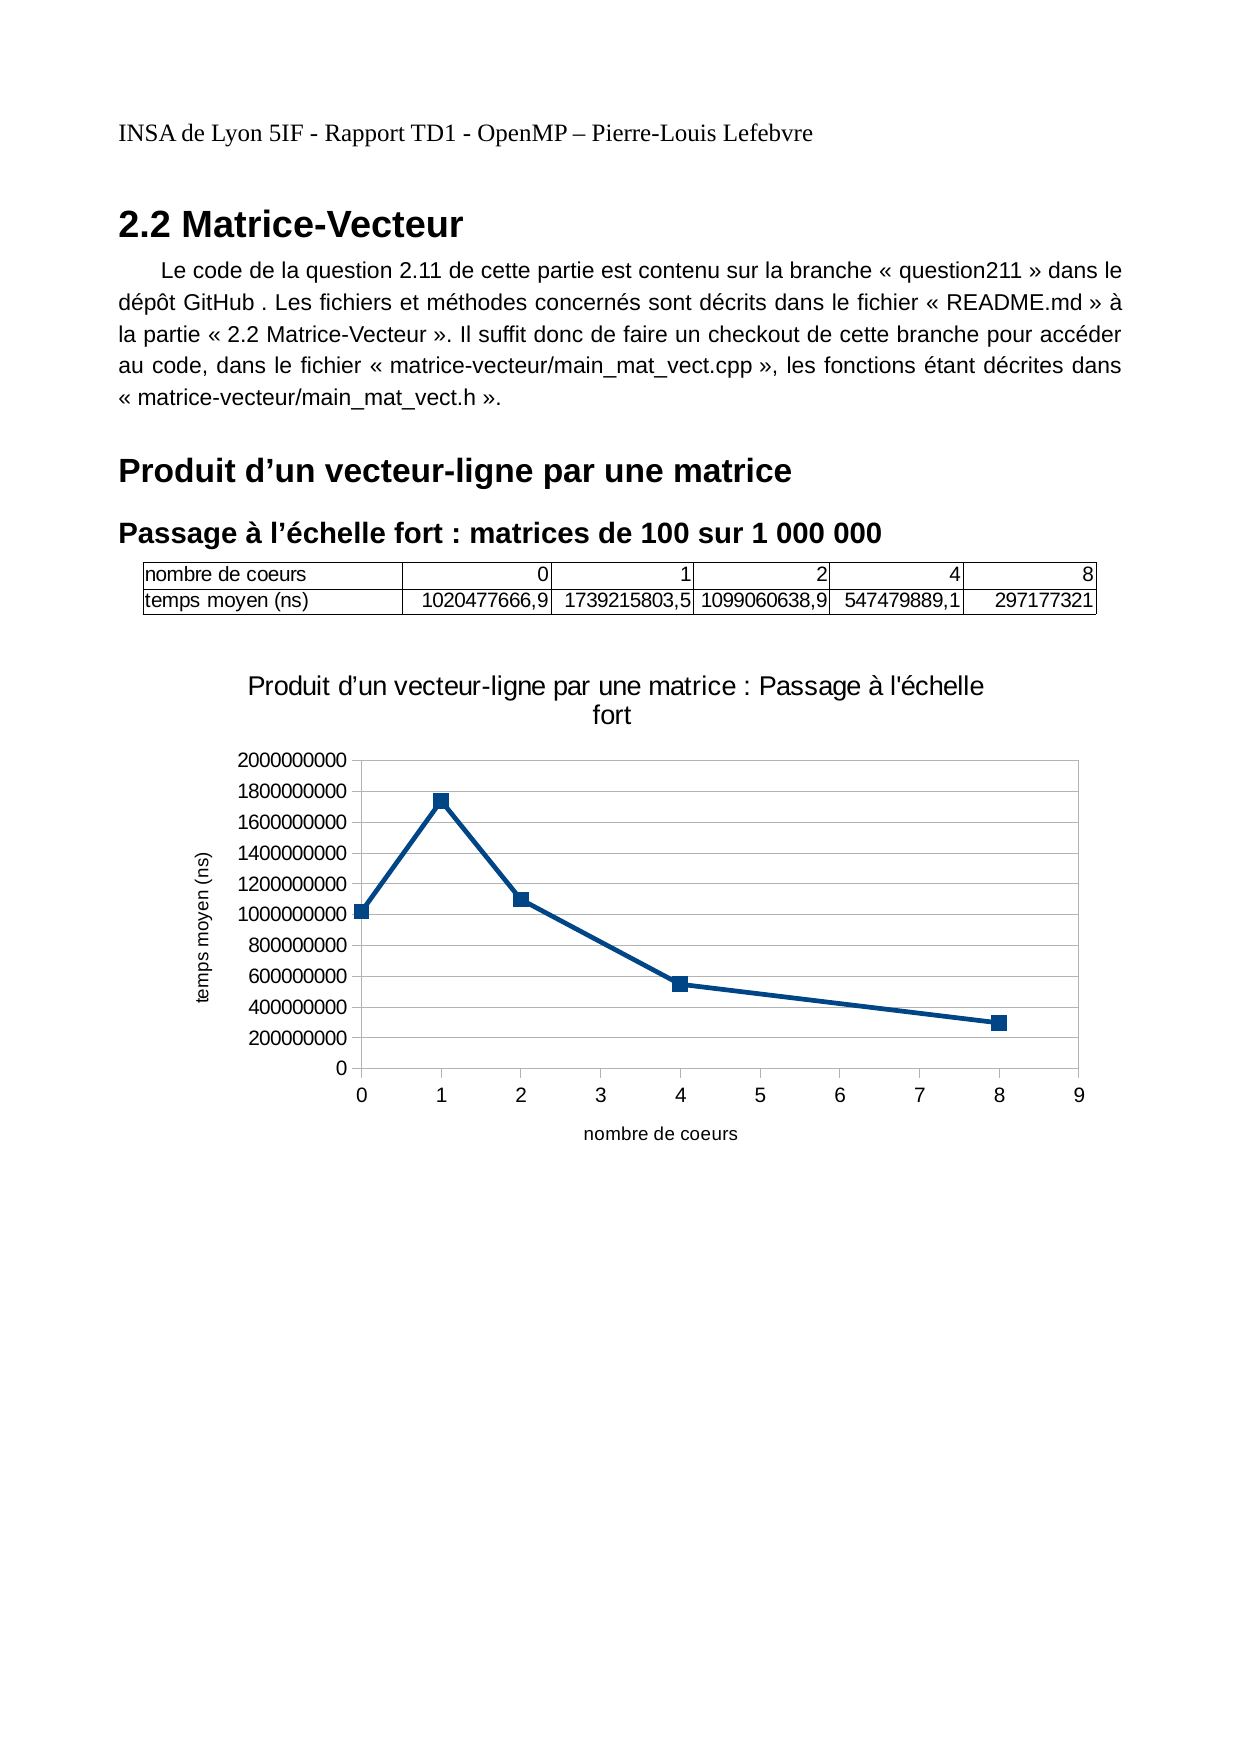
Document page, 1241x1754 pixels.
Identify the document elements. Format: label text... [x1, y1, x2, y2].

subtitle Produit d’un vecteur-ligne par une matrice [118, 451, 1122, 489]
subtitle Passage à l’échelle fort : matrices de 100 sur 1 000 000 [118, 516, 1122, 550]
text Le code de la question 2.11 de cette partie est contenu sur la branche « question211 » dans le dépôt GitHub . Les fichiers et méthodes concernés sont décrits dans le fichier « README.md » à la partie « 2.2 Matrice-Vecteur ». Il suffit donc de faire un checkout de cette branche pour accéder au code, dans le fichier « matrice-vecteur/main_mat_vect.cpp », les fonctions étant décrites dans « matrice-vecteur/main_mat_vect.h ». [118, 257, 1122, 410]
subtitle 2.2 Matrice-Vecteur [118, 201, 1122, 245]
